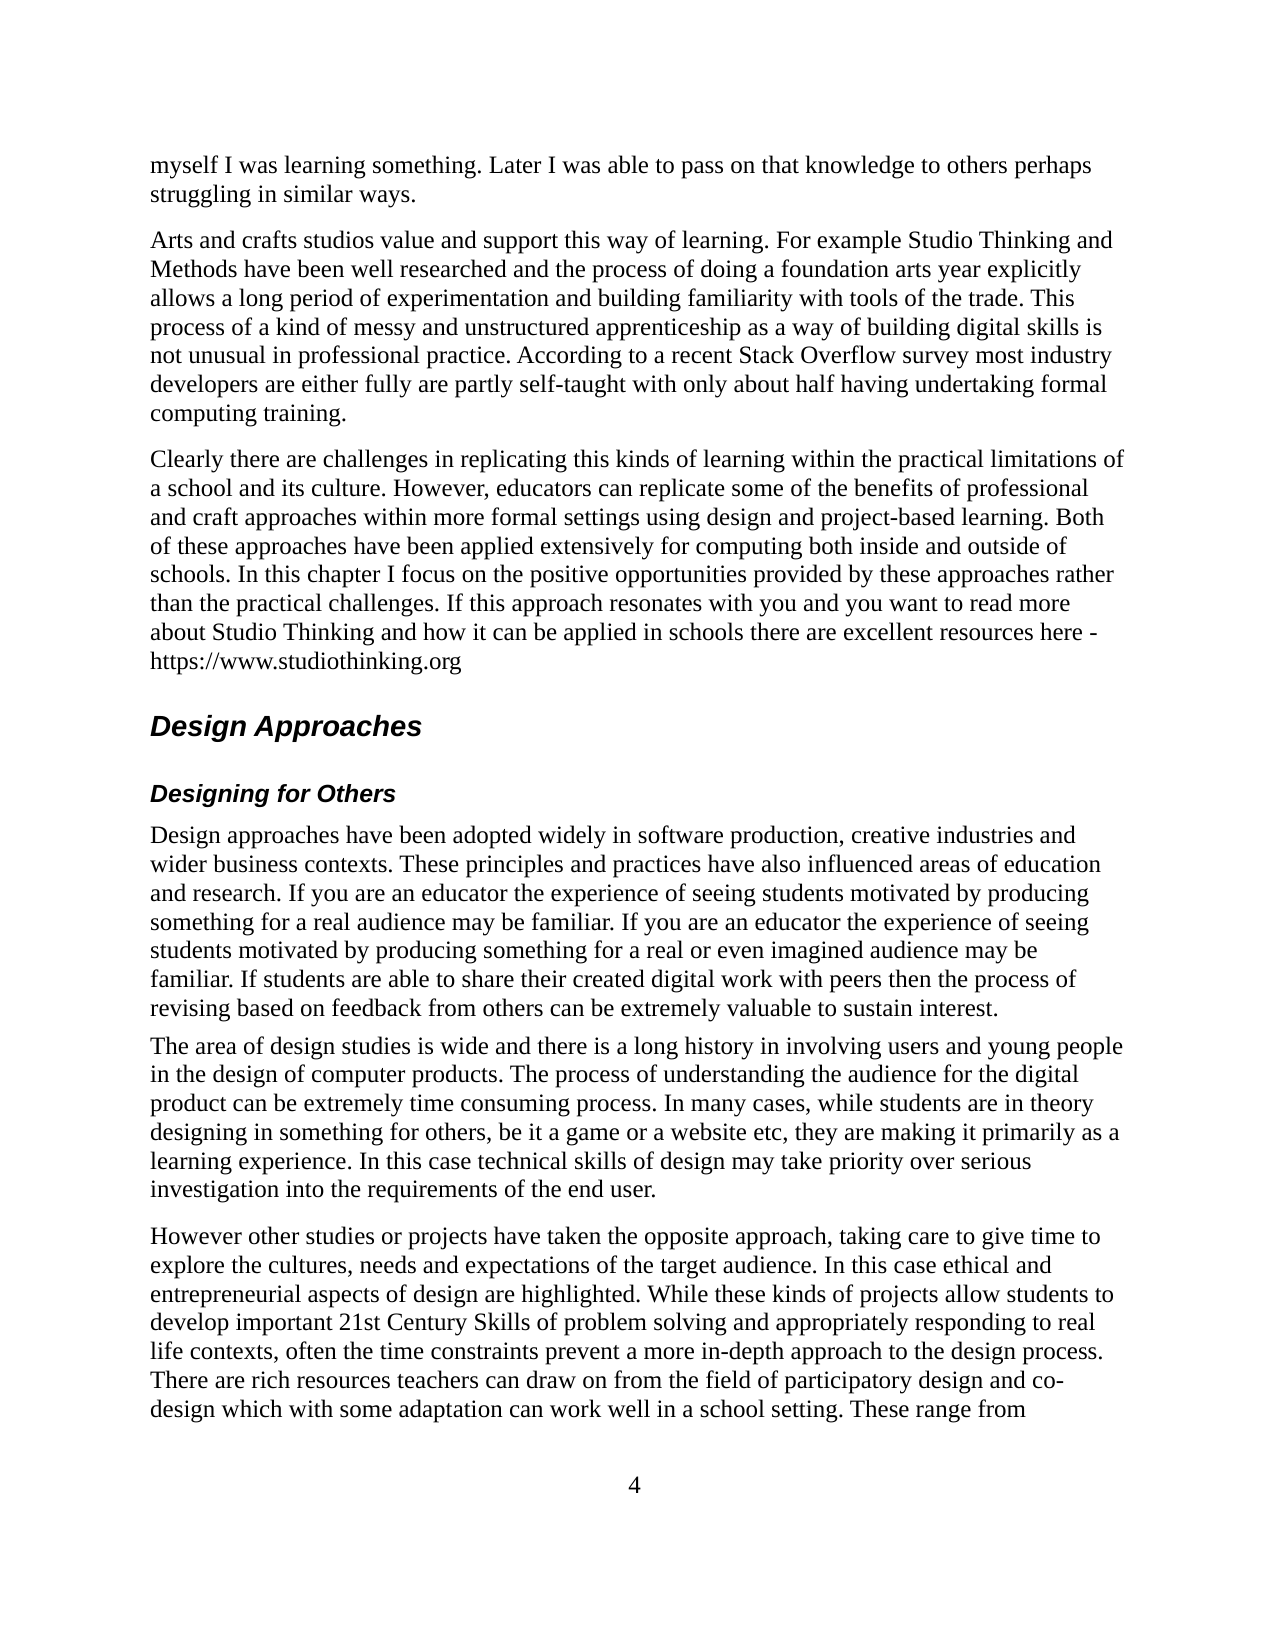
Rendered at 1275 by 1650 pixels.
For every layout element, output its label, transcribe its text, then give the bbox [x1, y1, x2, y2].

subtitle Designing for Others [150, 779, 1125, 808]
text However other studies or projects have taken the opposite approach, taking care to give time to explore the cultures, needs and expectations of the target audience. In this case ethical and entrepreneurial aspects of design are highlighted. While these kinds of projects allow students to develop important 21st Century Skills of problem solving and appropriately responding to real life contexts, often the time constraints prevent a more in-depth approach to the design process. There are rich resources teachers can draw on from the field of participatory design and co-design which with some adaptation can work well in a school setting. These range from [150, 1221, 1125, 1422]
text Design approaches have been adopted widely in software production, creative industries and wider business contexts. These principles and practices have also influenced areas of education and research. If you are an educator the experience of seeing students motivated by producing something for a real audience may be familiar. If you are an educator the experience of seeing students motivated by producing something for a real or even imagined audience may be familiar. If students are able to share their created digital work with peers then the process of revising based on feedback from others can be extremely valuable to sustain interest. [150, 821, 1125, 1022]
text myself I was learning something. Later I was able to pass on that knowledge to others perhaps struggling in similar ways. [150, 150, 1125, 207]
text The area of design studies is wide and there is a long history in involving users and young people in the design of computer products. The process of understanding the audience for the digital product can be extremely time consuming process. In many cases, while students are in theory designing in something for others, be it a game or a website etc, they are making it primarily as a learning experience. In this case technical skills of design may take priority over serious investigation into the requirements of the end user. [150, 1031, 1125, 1203]
subtitle Design Approaches [150, 708, 1125, 742]
text Arts and crafts studios value and support this way of learning. For example Studio Thinking and Methods have been well researched and the process of doing a foundation arts year explicitly allows a long period of experimentation and building familiarity with tools of the trade. This process of a kind of messy and unstructured apprenticeship as a way of building digital skills is not unusual in professional practice. According to a recent Stack Overflow survey most industry developers are either fully are partly self-taught with only about half having undertaking formal computing training. [150, 225, 1125, 427]
text Clearly there are challenges in replicating this kinds of learning within the practical limitations of a school and its culture. However, educators can replicate some of the benefits of professional and craft approaches within more formal settings using design and project-based learning. Both of these approaches have been applied extensively for computing both inside and outside of schools. In this chapter I focus on the positive opportunities provided by these approaches rather than the practical challenges. If this approach resonates with you and you want to read more about Studio Thinking and how it can be applied in schools there are excellent resources here - https://www.studiothinking.org [150, 444, 1125, 674]
